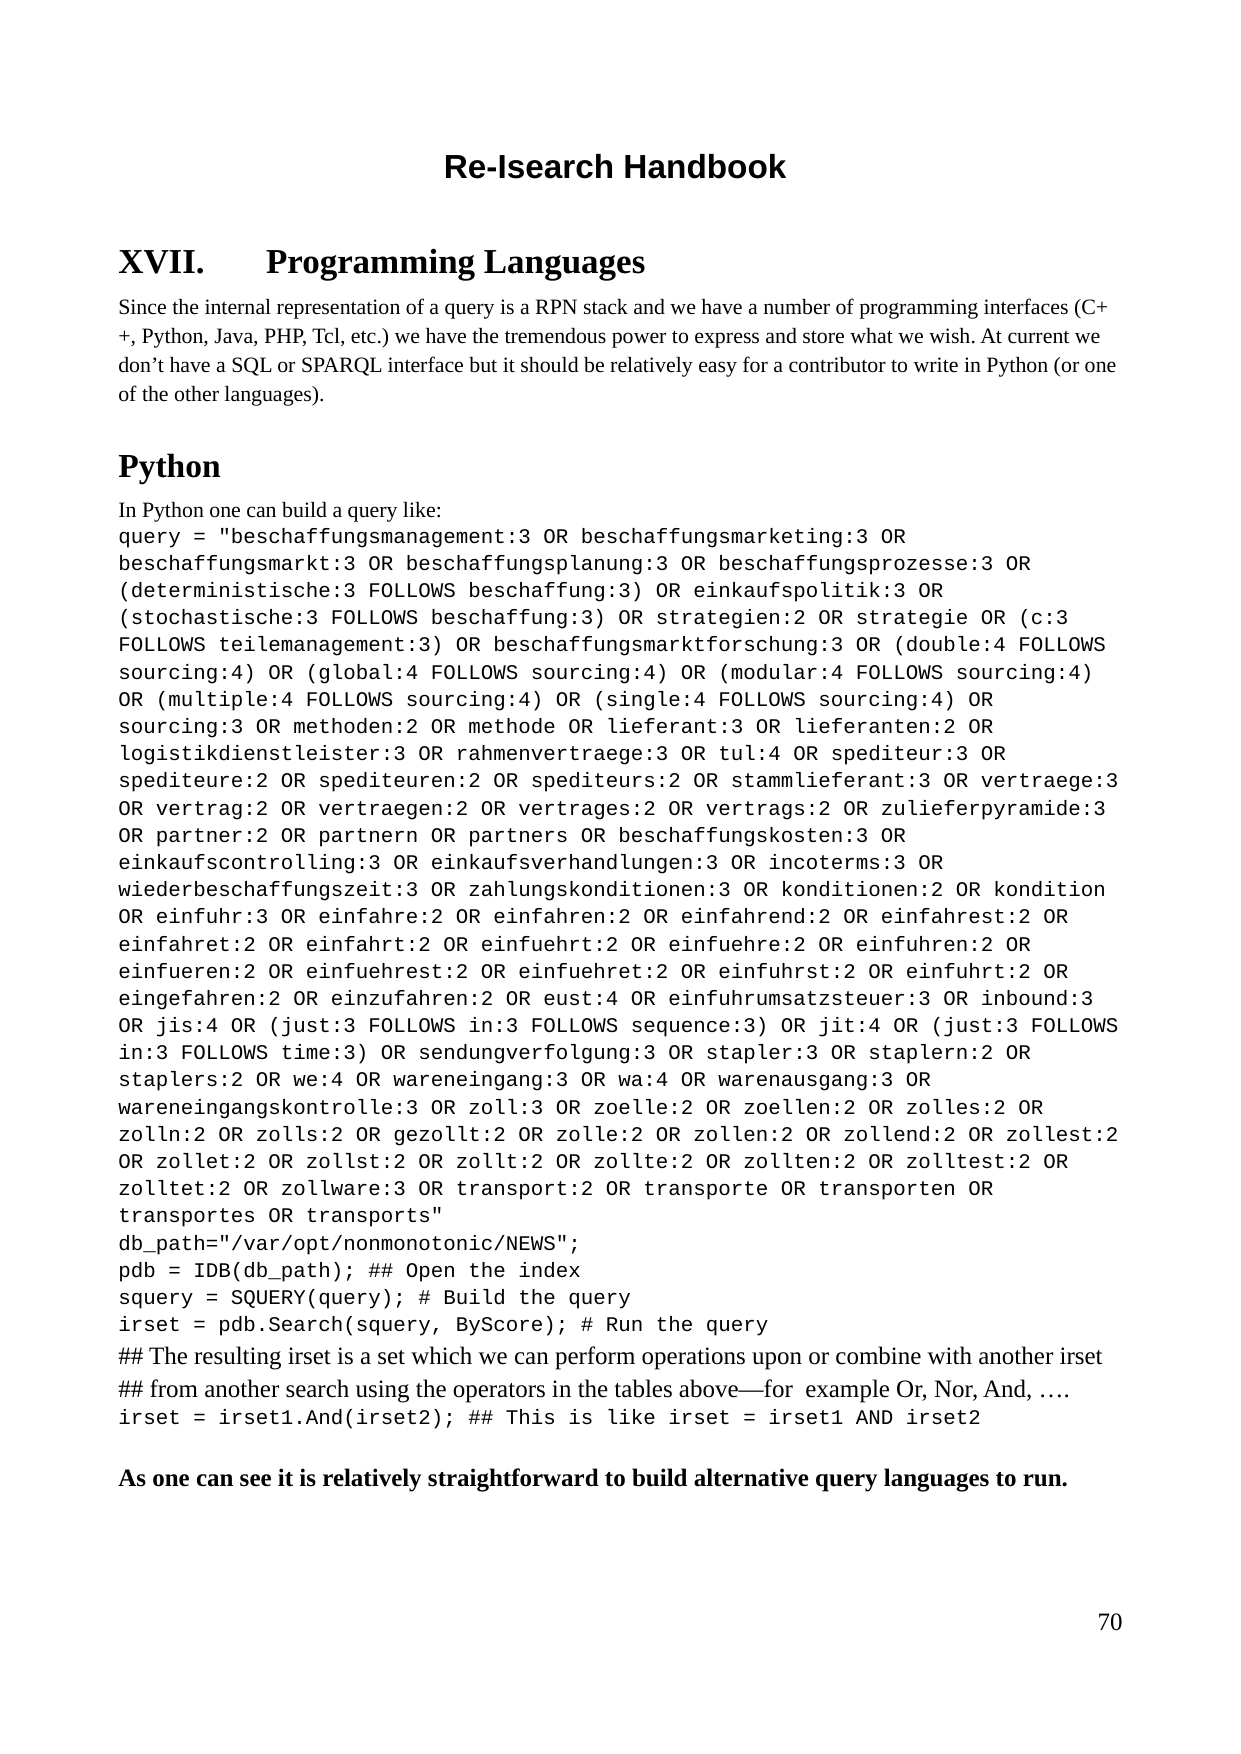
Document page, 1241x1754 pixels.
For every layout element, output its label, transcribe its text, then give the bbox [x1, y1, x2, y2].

text ## from another search using the operators in the tables above—for example Or, Nor, And, …. [118, 1374, 1122, 1403]
subtitle Programming Languages [118, 241, 1122, 281]
text Since the internal representation of a query is a RPN stack and we have a number of programming interfaces (C++, Python, Java, PHP, Tcl, etc.) we have the tremendous power to express and store what we wish. At current we don’t have a SQL or SPARQL interface but it should be relatively easy for a contributor to write in Python (or one of the other languages). [118, 294, 1122, 406]
text As one can see it is relatively straightforward to build alternative query languages to run. [118, 1463, 1122, 1492]
text In Python one can build a query like: [118, 497, 1122, 522]
subtitle Python [118, 446, 1122, 484]
text db_path="/var/opt/nonmonotonic/NEWS"; [118, 1233, 1122, 1256]
text irset = irset1.And(irset2); ## This is like irset = irset1 AND irset2 [118, 1407, 1122, 1431]
text pdb = IDB(db_path); ## Open the index [118, 1260, 1122, 1283]
text ## The resulting irset is a set which we can perform operations upon or combine with another irset [118, 1341, 1122, 1370]
text squery = SQUERY(query); # Build the query [118, 1287, 1122, 1311]
text irset = pdb.Search(squery, ByScore); # Run the query [118, 1314, 1122, 1338]
text query = "beschaffungsmanagement:3 OR beschaffungsmarketing:3 OR beschaffungsmarkt:3 OR beschaffungsplanung:3 OR beschaffungsprozesse:3 OR (deterministische:3 FOLLOWS beschaffung:3) OR einkaufspolitik:3 OR (stochastische:3 FOLLOWS beschaffung:3) OR strategien:2 OR strategie OR (c:3 FOLLOWS teilemanagement:3) OR beschaffungsmarktforschung:3 OR (double:4 FOLLOWS sourcing:4) OR (global:4 FOLLOWS sourcing:4) OR (modular:4 FOLLOWS sourcing:4) OR (multiple:4 FOLLOWS sourcing:4) OR (single:4 FOLLOWS sourcing:4) OR sourcing:3 OR methoden:2 OR methode OR lieferant:3 OR lieferanten:2 OR logistikdienstleister:3 OR rahmenvertraege:3 OR tul:4 OR spediteur:3 OR spediteure:2 OR spediteuren:2 OR spediteurs:2 OR stammlieferant:3 OR vertraege:3 OR vertrag:2 OR vertraegen:2 OR vertrages:2 OR vertrags:2 OR zulieferpyramide:3 OR partner:2 OR partnern OR partners OR beschaffungskosten:3 OR einkaufscontrolling:3 OR einkaufsverhandlungen:3 OR incoterms:3 OR wiederbeschaffungszeit:3 OR zahlungskonditionen:3 OR konditionen:2 OR kondition OR einfuhr:3 OR einfahre:2 OR einfahren:2 OR einfahrend:2 OR einfahrest:2 OR einfahret:2 OR einfahrt:2 OR einfuehrt:2 OR einfuehre:2 OR einfuhren:2 OR einfueren:2 OR einfuehrest:2 OR einfuehret:2 OR einfuhrst:2 OR einfuhrt:2 OR eingefahren:2 OR einzufahren:2 OR eust:4 OR einfuhrumsatzsteuer:3 OR inbound:3 OR jis:4 OR (just:3 FOLLOWS in:3 FOLLOWS sequence:3) OR jit:4 OR (just:3 FOLLOWS in:3 FOLLOWS time:3) OR sendungverfolgung:3 OR stapler:3 OR staplern:2 OR staplers:2 OR we:4 OR wareneingang:3 OR wa:4 OR warenausgang:3 OR wareneingangskontrolle:3 OR zoll:3 OR zoelle:2 OR zoellen:2 OR zolles:2 OR zolln:2 OR zolls:2 OR gezollt:2 OR zolle:2 OR zollen:2 OR zollend:2 OR zollest:2 OR zollet:2 OR zollst:2 OR zollt:2 OR zollte:2 OR zollten:2 OR zolltest:2 OR zolltet:2 OR zollware:3 OR transport:2 OR transporte OR transporten OR transportes OR transports" [118, 526, 1122, 1229]
